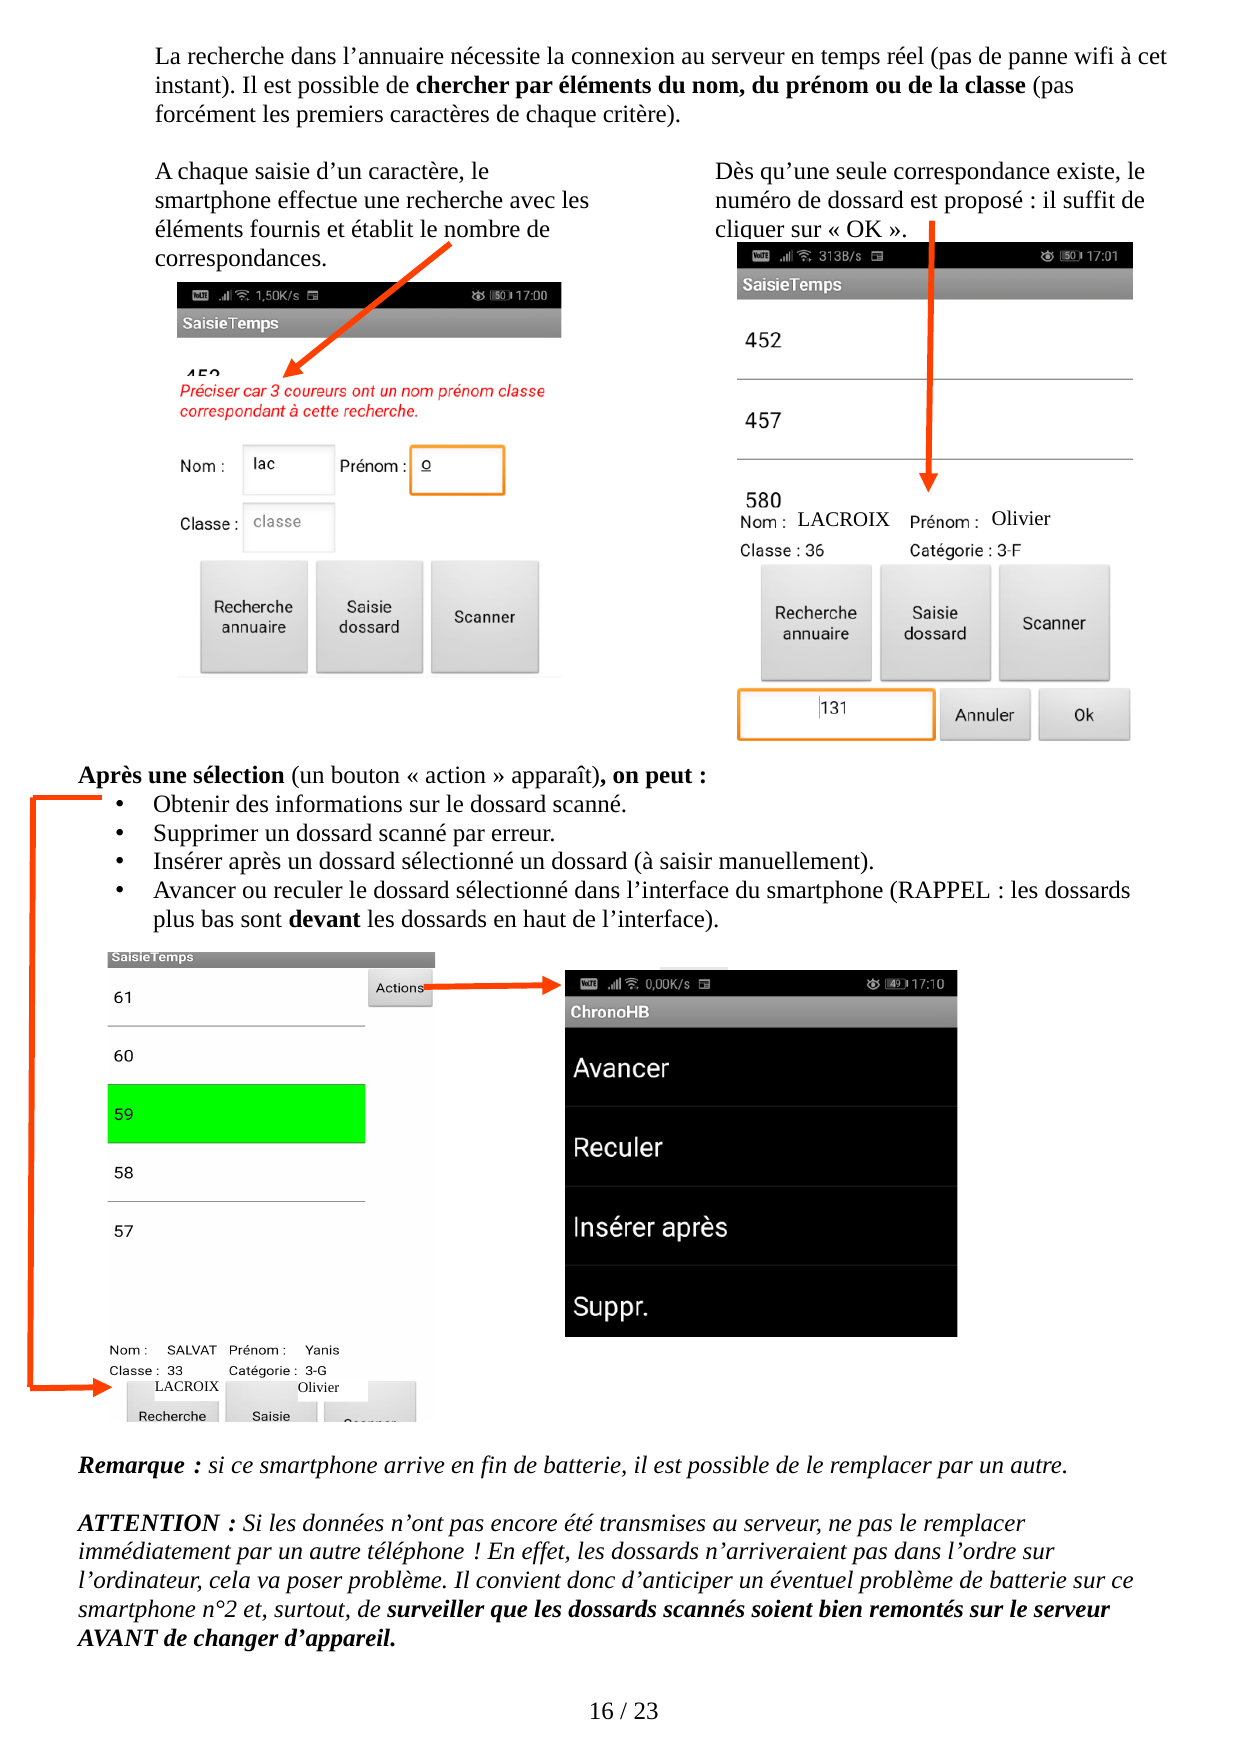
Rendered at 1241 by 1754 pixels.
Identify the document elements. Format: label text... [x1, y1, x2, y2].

text ATTENTION : Si les données n’ont pas encore été transmises au serveur, ne pas le remplacer immédiatement par un autre téléphone ! En effet, les dossards n’arriveraient pas dans l’ordre sur l’ordinateur, cela va poser problème. Il convient donc d’anticiper un éventuel problème de batterie sur ce smartphone n°2 et, surtout, de surveiller que les dossards scannés soient bien remontés sur le serveur AVANT de changer d’appareil. [78, 1508, 1169, 1651]
list Supprimer un dossard scanné par erreur. [115, 818, 1169, 846]
text Remarque : si ce smartphone arrive en fin de batterie, il est possible de le remplacer par un autre. [78, 1450, 1169, 1479]
picture [176, 281, 562, 678]
text La recherche dans l’annuaire nécessite la connexion au serveur en temps réel (pas de panne wifi à cet instant). Il est possible de chercher par éléments du nom, du prénom ou de la classe (pas forcément les premiers caractères de chaque critère). [154, 41, 1169, 128]
list Obtenir des informations sur le dossard scanné. [115, 789, 1169, 818]
list Avancer ou reculer le dossard sélectionné dans l’interface du smartphone (RAPPEL : les dossards plus bas sont devant les dossards en haut de l’interface). [115, 875, 1169, 933]
picture [107, 952, 436, 1422]
list Insérer après un dossard sélectionné un dossard (à saisir manuellement). [115, 846, 1169, 875]
text Dès qu’une seule correspondance existe, le numéro de dossard est proposé : il suffit de cliquer sur « OK ». [715, 156, 1169, 243]
picture [564, 967, 958, 1337]
picture [734, 239, 1133, 741]
text A chaque saisie d’un caractère, le smartphone effectue une recherche avec les éléments fournis et établit le nombre de correspondances. [154, 156, 609, 271]
text Après une sélection (un bouton « action » apparaît), on peut : [78, 760, 1169, 789]
